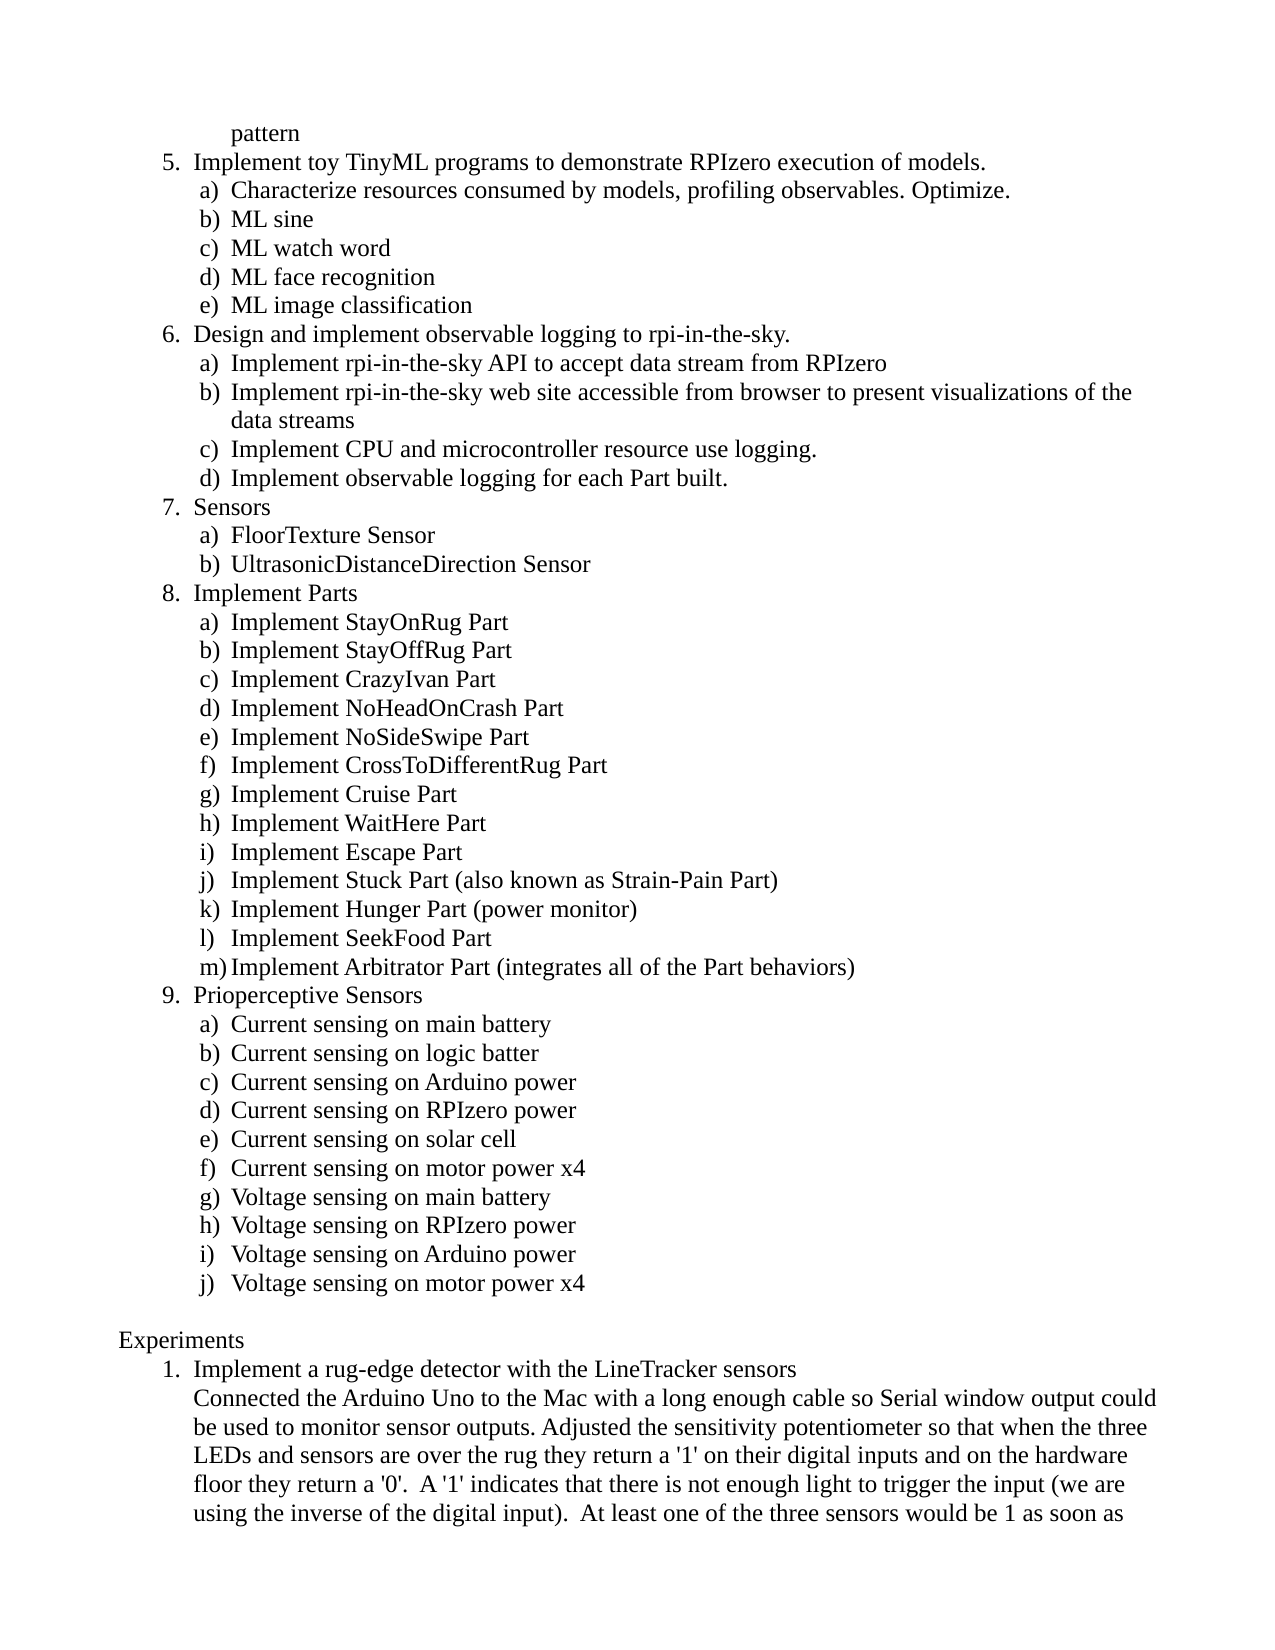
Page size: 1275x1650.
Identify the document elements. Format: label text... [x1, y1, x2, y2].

list pattern [193, 118, 1157, 147]
list Implement rpi-in-the-sky API to accept data stream from RPIzero [193, 348, 1157, 377]
list Current sensing on motor power x4 [193, 1153, 1157, 1182]
list Implement CrossToDifferentRug Part [193, 751, 1157, 779]
list Implement a rug-edge detector with the LineTracker sensors Connected the Arduino Uno to the Mac with a long enough cable so Serial window output could be used to monitor sensor outputs. Adjusted the sensitivity potentiometer so that when the three LEDs and sensors are over the rug they return a '1' on their digital inputs and on the hardware floor they return a '0'. A '1' indicates that there is not enough light to trigger the input (we are using the inverse of the digital input). At least one of the three sensors would be 1 as soon as [156, 1354, 1157, 1527]
list UltrasonicDistanceDirection Sensor [193, 549, 1157, 578]
list Implement CPU and microcontroller resource use logging. [193, 434, 1157, 463]
list Implement Hunger Part (power monitor) [193, 894, 1157, 923]
list Sensors [156, 492, 1157, 521]
list Prioperceptive Sensors [156, 981, 1157, 1009]
list Current sensing on logic batter [193, 1038, 1157, 1067]
list Implement Arbitrator Part (integrates all of the Part behaviors) [193, 952, 1157, 981]
list Implement Parts [156, 578, 1157, 607]
list Implement StayOffRug Part [193, 636, 1157, 664]
list Current sensing on RPIzero power [193, 1096, 1157, 1124]
list Design and implement observable logging to rpi-in-the-sky. [156, 319, 1157, 348]
list Voltage sensing on Arduino power [193, 1239, 1157, 1268]
list Voltage sensing on motor power x4 [193, 1268, 1157, 1297]
list ML watch word [193, 233, 1157, 262]
list Implement NoHeadOnCrash Part [193, 693, 1157, 722]
list ML face recognition [193, 262, 1157, 291]
list Implement Stuck Part (also known as Strain-Pain Part) [193, 866, 1157, 894]
list Implement rpi-in-the-sky web site accessible from browser to present visualizations of the data streams [193, 377, 1157, 434]
list Implement StayOnRug Part [193, 607, 1157, 636]
list Characterize resources consumed by models, profiling observables. Optimize. [193, 176, 1157, 204]
list Implement SeekFood Part [193, 923, 1157, 952]
text Experiments [118, 1326, 1157, 1354]
list FloorTexture Sensor [193, 521, 1157, 549]
list Implement Escape Part [193, 837, 1157, 866]
list Voltage sensing on RPIzero power [193, 1211, 1157, 1239]
list Implement CrazyIvan Part [193, 664, 1157, 693]
list Implement observable logging for each Part built. [193, 463, 1157, 492]
list Implement Cruise Part [193, 779, 1157, 808]
list Current sensing on main battery [193, 1009, 1157, 1038]
list ML image classification [193, 291, 1157, 319]
list ML sine [193, 204, 1157, 233]
list Current sensing on Arduino power [193, 1067, 1157, 1096]
list Implement toy TinyML programs to demonstrate RPIzero execution of models. [156, 147, 1157, 176]
list Implement WaitHere Part [193, 808, 1157, 837]
list Current sensing on solar cell [193, 1124, 1157, 1153]
list Voltage sensing on main battery [193, 1182, 1157, 1211]
list Implement NoSideSwipe Part [193, 722, 1157, 751]
